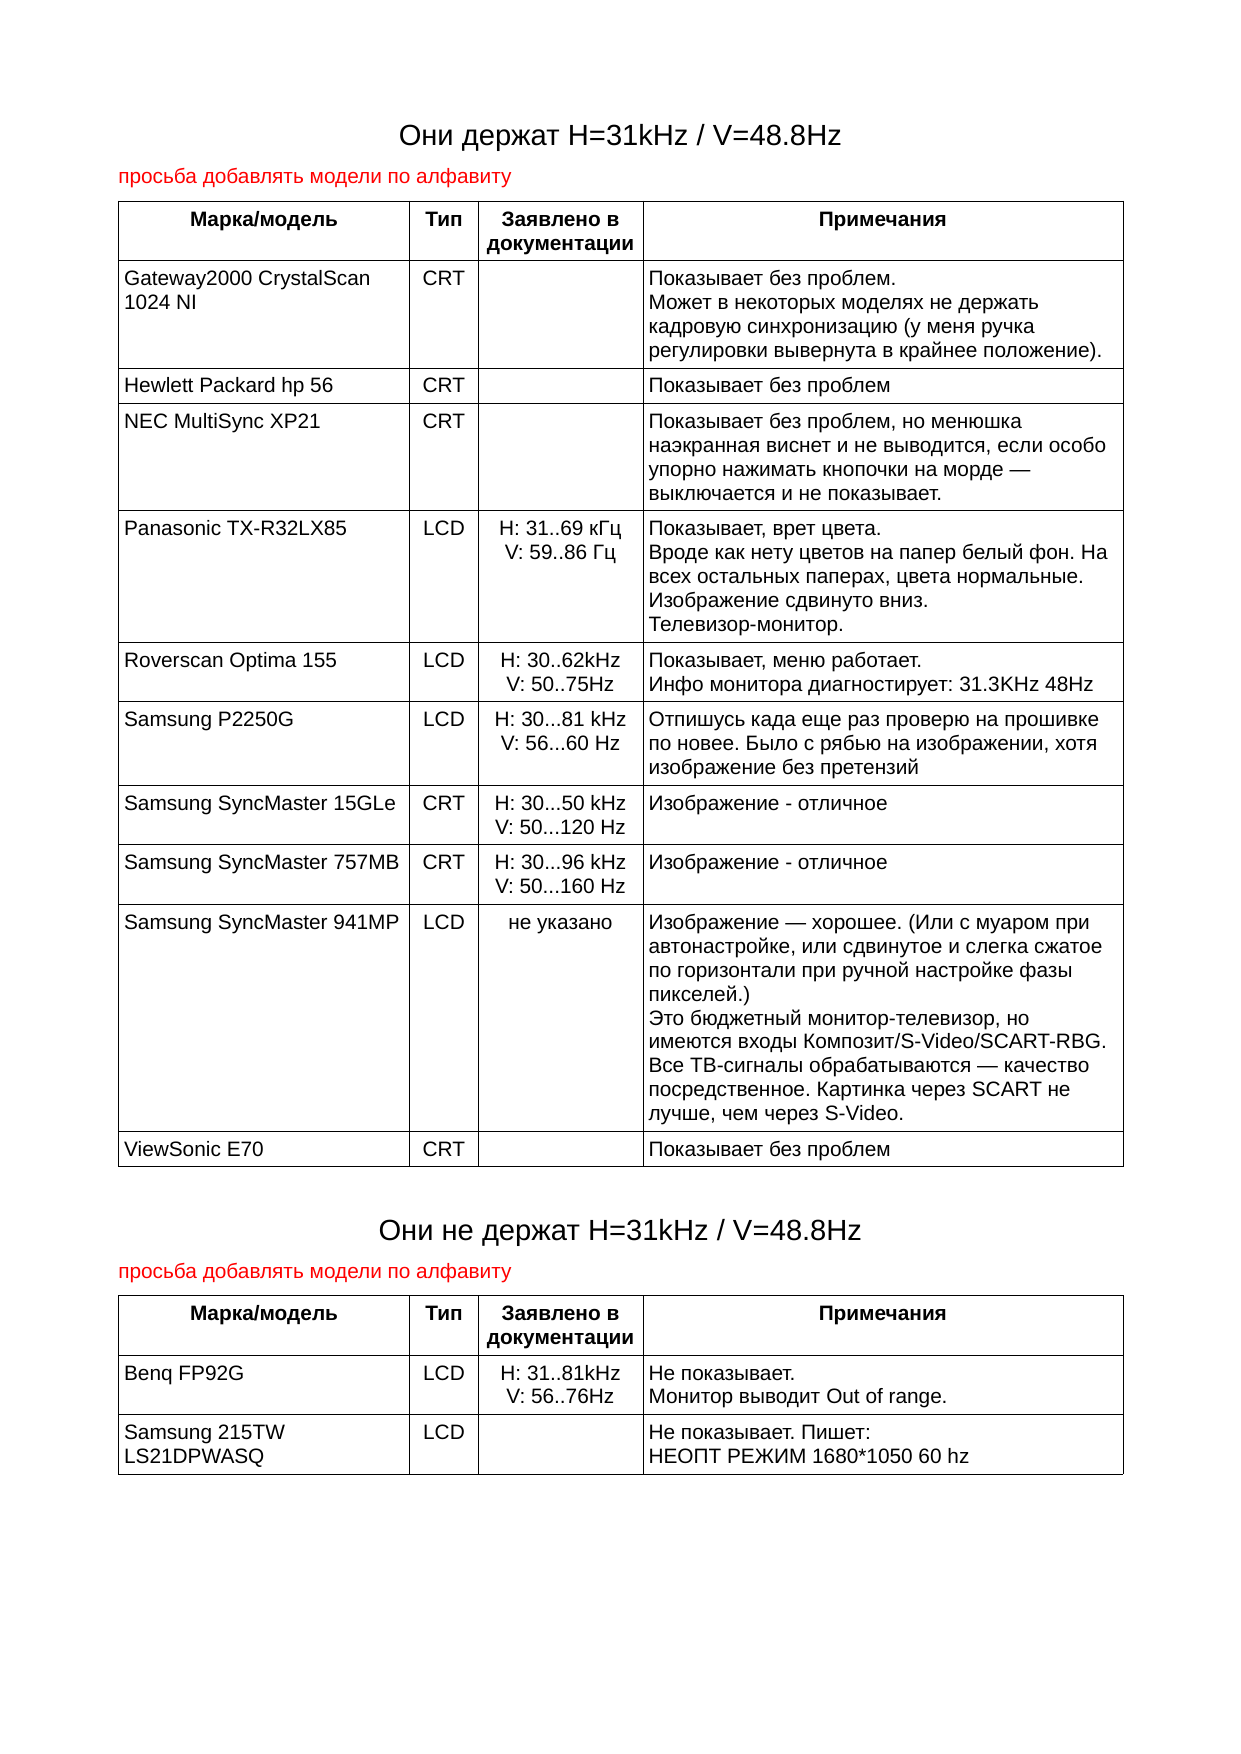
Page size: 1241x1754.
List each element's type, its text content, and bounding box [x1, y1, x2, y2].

text Они не держат H=31kHz / V=48.8Hz [118, 1212, 1122, 1246]
table_cell не указано [479, 905, 643, 1131]
table_header Марка/модель [119, 1296, 409, 1354]
table_cell Не показывает. Монитор выводит Out of range. [644, 1356, 1123, 1414]
table_cell H: 31..69 кГц V: 59..86 Гц [479, 511, 643, 642]
table_cell LCD [410, 702, 478, 785]
table_cell Показывает, меню работает. Инфо монитора диагностирует: 31.3KHz 48Hz [644, 643, 1123, 701]
table_cell Изображение - отличное [644, 786, 1123, 844]
table_header Марка/модель [119, 202, 409, 260]
table_header Тип [410, 1296, 478, 1354]
table_cell Показывает без проблем [644, 369, 1123, 403]
table_cell Roverscan Optima 155 [119, 643, 409, 701]
text просьба добавлять модели по алфавиту [118, 164, 1122, 188]
table_cell Показывает без проблем. Может в некоторых моделях не держать кадровую синхронизацию (у меня ручка регулировки вывернута в крайнее положение). [644, 261, 1123, 367]
table_cell Samsung SyncMaster 757MB [119, 845, 409, 904]
table_cell CRT [410, 845, 478, 904]
table_cell Не показывает. Пишет: НЕОПТ РЕЖИМ 1680*1050 60 hz [644, 1415, 1123, 1473]
table_cell CRT [410, 404, 478, 510]
table_cell LCD [410, 511, 478, 642]
table_cell Hewlett Packard hp 56 [119, 369, 409, 403]
table_cell CRT [410, 369, 478, 403]
table_cell NEC MultiSync XP21 [119, 404, 409, 510]
table_cell CRT [410, 261, 478, 367]
table_cell Samsung SyncMaster 941MP [119, 905, 409, 1131]
table_header Примечания [644, 1296, 1123, 1354]
table_cell LCD [410, 1356, 478, 1414]
table_header Тип [410, 202, 478, 260]
table_cell CRT [410, 786, 478, 844]
table_header Заявлено в документации [479, 1296, 643, 1354]
table_cell H: 30..62kHz V: 50..75Hz [479, 643, 643, 701]
table_cell H: 31..81kHz V: 56..76Hz [479, 1356, 643, 1414]
table_cell [479, 261, 643, 367]
table_cell LCD [410, 643, 478, 701]
table_cell Gateway2000 CrystalScan 1024 NI [119, 261, 409, 367]
table_cell Benq FP92G [119, 1356, 409, 1414]
table_cell H: 30...81 kHz V: 56...60 Hz [479, 702, 643, 785]
table_cell Показывает, врет цвета. Вроде как нету цветов на папер белый фон. На всех остальных паперах, цвета нормальные. Изображение сдвинуто вниз. Телевизор-монитор. [644, 511, 1123, 642]
table_header Заявлено в документации [479, 202, 643, 260]
table_cell Показывает без проблем [644, 1132, 1123, 1166]
table_cell Panasonic TX-R32LX85 [119, 511, 409, 642]
text Они держат H=31kHz / V=48.8Hz [118, 118, 1122, 152]
table_cell LCD [410, 1415, 478, 1473]
table_cell [479, 369, 643, 403]
table_cell Samsung SyncMaster 15GLe [119, 786, 409, 844]
table_cell [479, 404, 643, 510]
table_cell Изображение - отличное [644, 845, 1123, 904]
text просьба добавлять модели по алфавиту [118, 1258, 1122, 1282]
table_header Примечания [644, 202, 1123, 260]
table_cell [479, 1132, 643, 1166]
table_cell H: 30...50 kHz V: 50...120 Hz [479, 786, 643, 844]
table_cell CRT [410, 1132, 478, 1166]
table_cell ViewSonic E70 [119, 1132, 409, 1166]
table_cell Показывает без проблем, но менюшка наэкранная виснет и не выводится, если особо упорно нажимать кнопочки на морде — выключается и не показывает. [644, 404, 1123, 510]
table_cell [479, 1415, 643, 1473]
table_cell LCD [410, 905, 478, 1131]
table_cell Samsung 215TW LS21DPWASQ [119, 1415, 409, 1473]
table_cell Samsung P2250G [119, 702, 409, 785]
table_cell Изображение — хорошее. (Или с муаром при автонастройке, или сдвинутое и слегка сжатое по горизонтали при ручной настройке фазы пикселей.) Это бюджетный монитор-телевизор, но имеются входы Композит/S-Video/SCART-RBG. Все ТВ-сигналы обрабатываются — качество посредственное. Картинка через SCART не лучше, чем через S-Video. [644, 905, 1123, 1131]
table_cell H: 30...96 kHz V: 50...160 Hz [479, 845, 643, 904]
table_cell Отпишусь када еще раз проверю на прошивке по новее. Было с рябью на изображении, хотя изображение без претензий [644, 702, 1123, 785]
